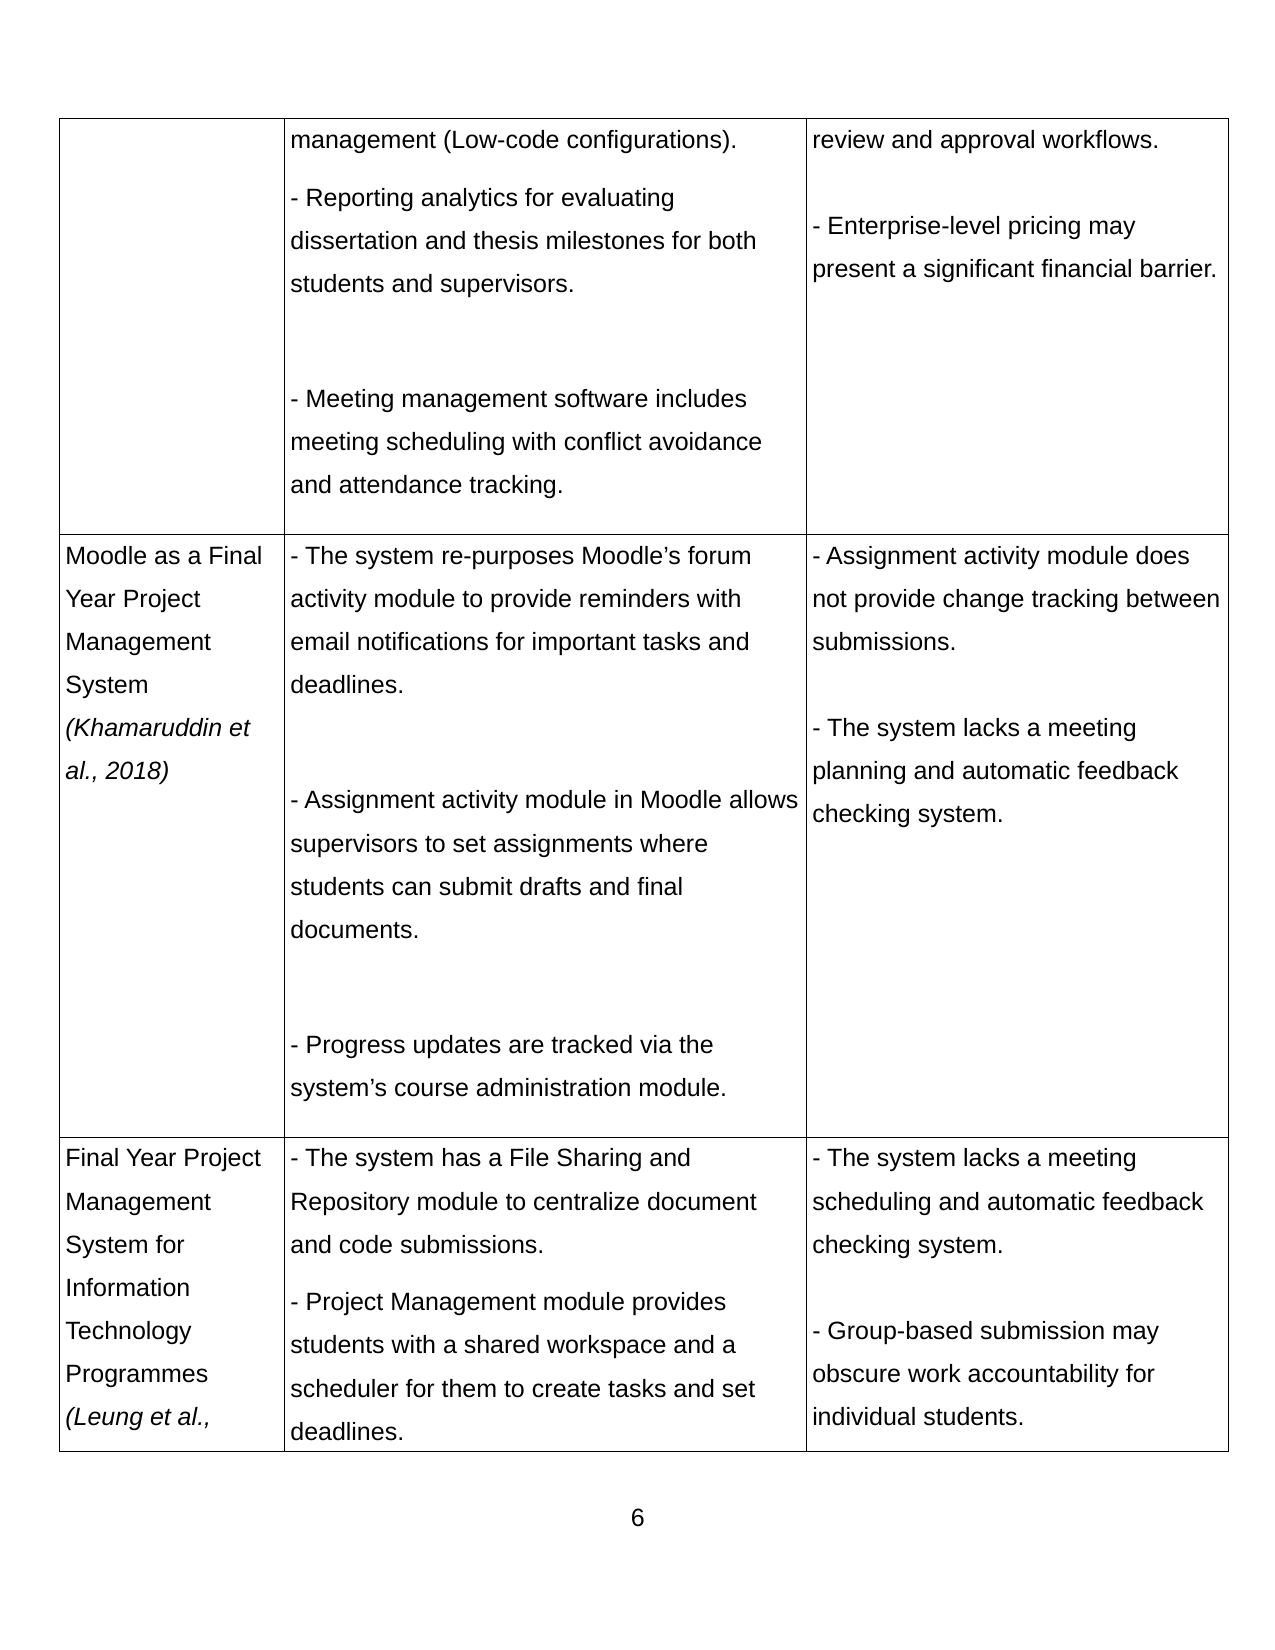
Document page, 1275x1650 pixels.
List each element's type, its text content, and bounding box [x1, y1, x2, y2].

table_cell Final Year Project Management System for Information Technology Programmes (Leung et al., [60, 1138, 284, 1451]
table_cell - The system re-purposes Moodle’s forum activity module to provide reminders with email notifications for important tasks and deadlines. - Assignment activity module in Moodle allows supervisors to set assignments where students can submit drafts and final documents. - Progress updates are tracked via the system’s course administration module. [285, 535, 806, 1137]
table_cell - The system lacks a meeting scheduling and automatic feedback checking system. - Group-based submission may obscure work accountability for individual students. [807, 1138, 1228, 1451]
table_cell [60, 119, 284, 534]
table_cell - Assignment activity module does not provide change tracking between submissions. - The system lacks a meeting planning and automatic feedback checking system. [807, 535, 1228, 1137]
table_cell Moodle as a Final Year Project Management System (Khamaruddin et al., 2018) [60, 535, 284, 1137]
table_cell - The system has a File Sharing and Repository module to centralize document and code submissions. - Project Management module provides students with a shared workspace and a scheduler for them to create tasks and set deadlines. [285, 1138, 806, 1451]
table_cell management (Low-code configurations). - Reporting analytics for evaluating dissertation and thesis milestones for both students and supervisors. - Meeting management software includes meeting scheduling with conflict avoidance and attendance tracking. [285, 119, 806, 534]
table_cell review and approval workflows. - Enterprise-level pricing may present a significant financial barrier. [807, 119, 1228, 534]
